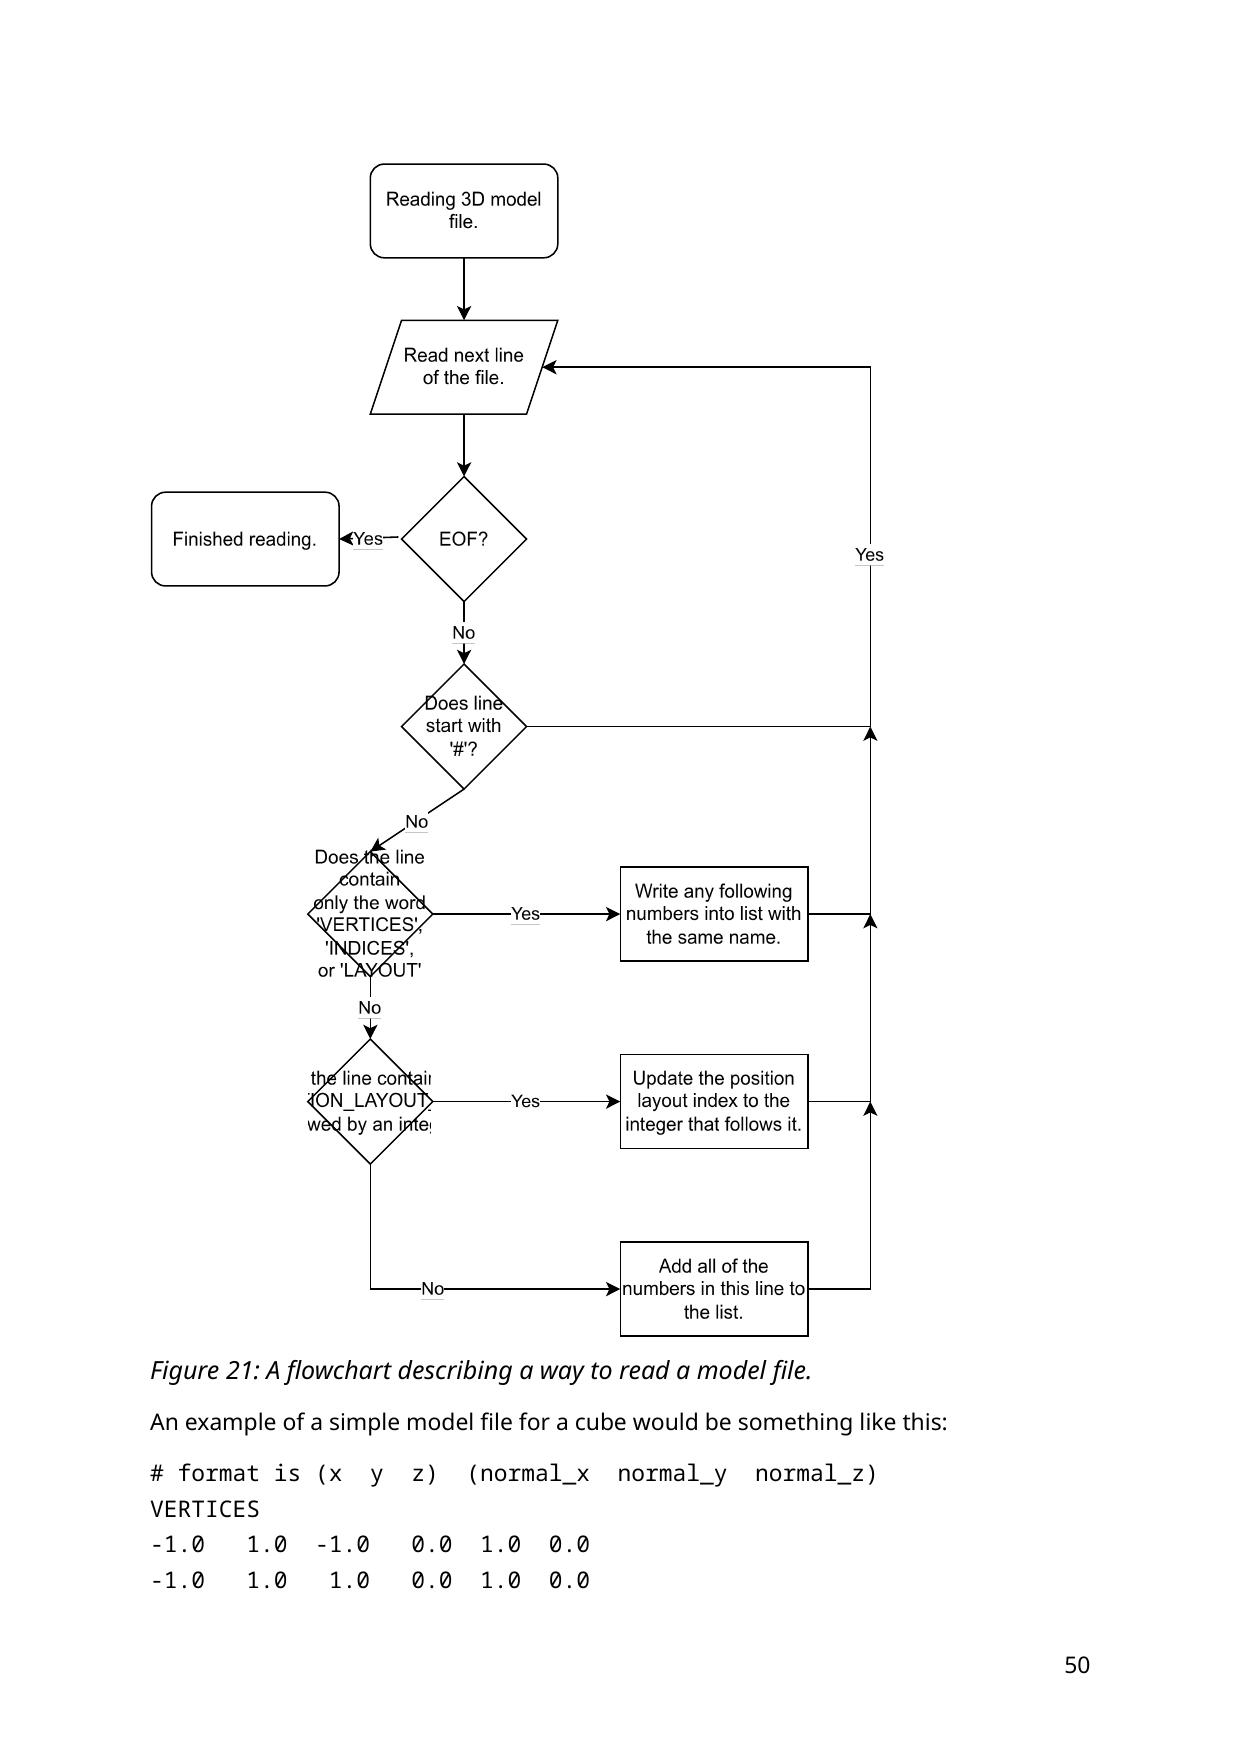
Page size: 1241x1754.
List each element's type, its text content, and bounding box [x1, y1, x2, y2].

text # format is (x y z) (normal_x normal_y normal_z) [150, 1457, 1090, 1488]
text Figure 21: A flowchart describing a way to read a model file. [150, 1337, 886, 1387]
text VERTICES [150, 1492, 1090, 1524]
text -1.0 1.0 1.0 0.0 1.0 0.0 [150, 1564, 1090, 1596]
text -1.0 1.0 -1.0 0.0 1.0 0.0 [150, 1528, 1090, 1560]
text An example of a simple model file for a cube would be something like this: [150, 1406, 1090, 1437]
